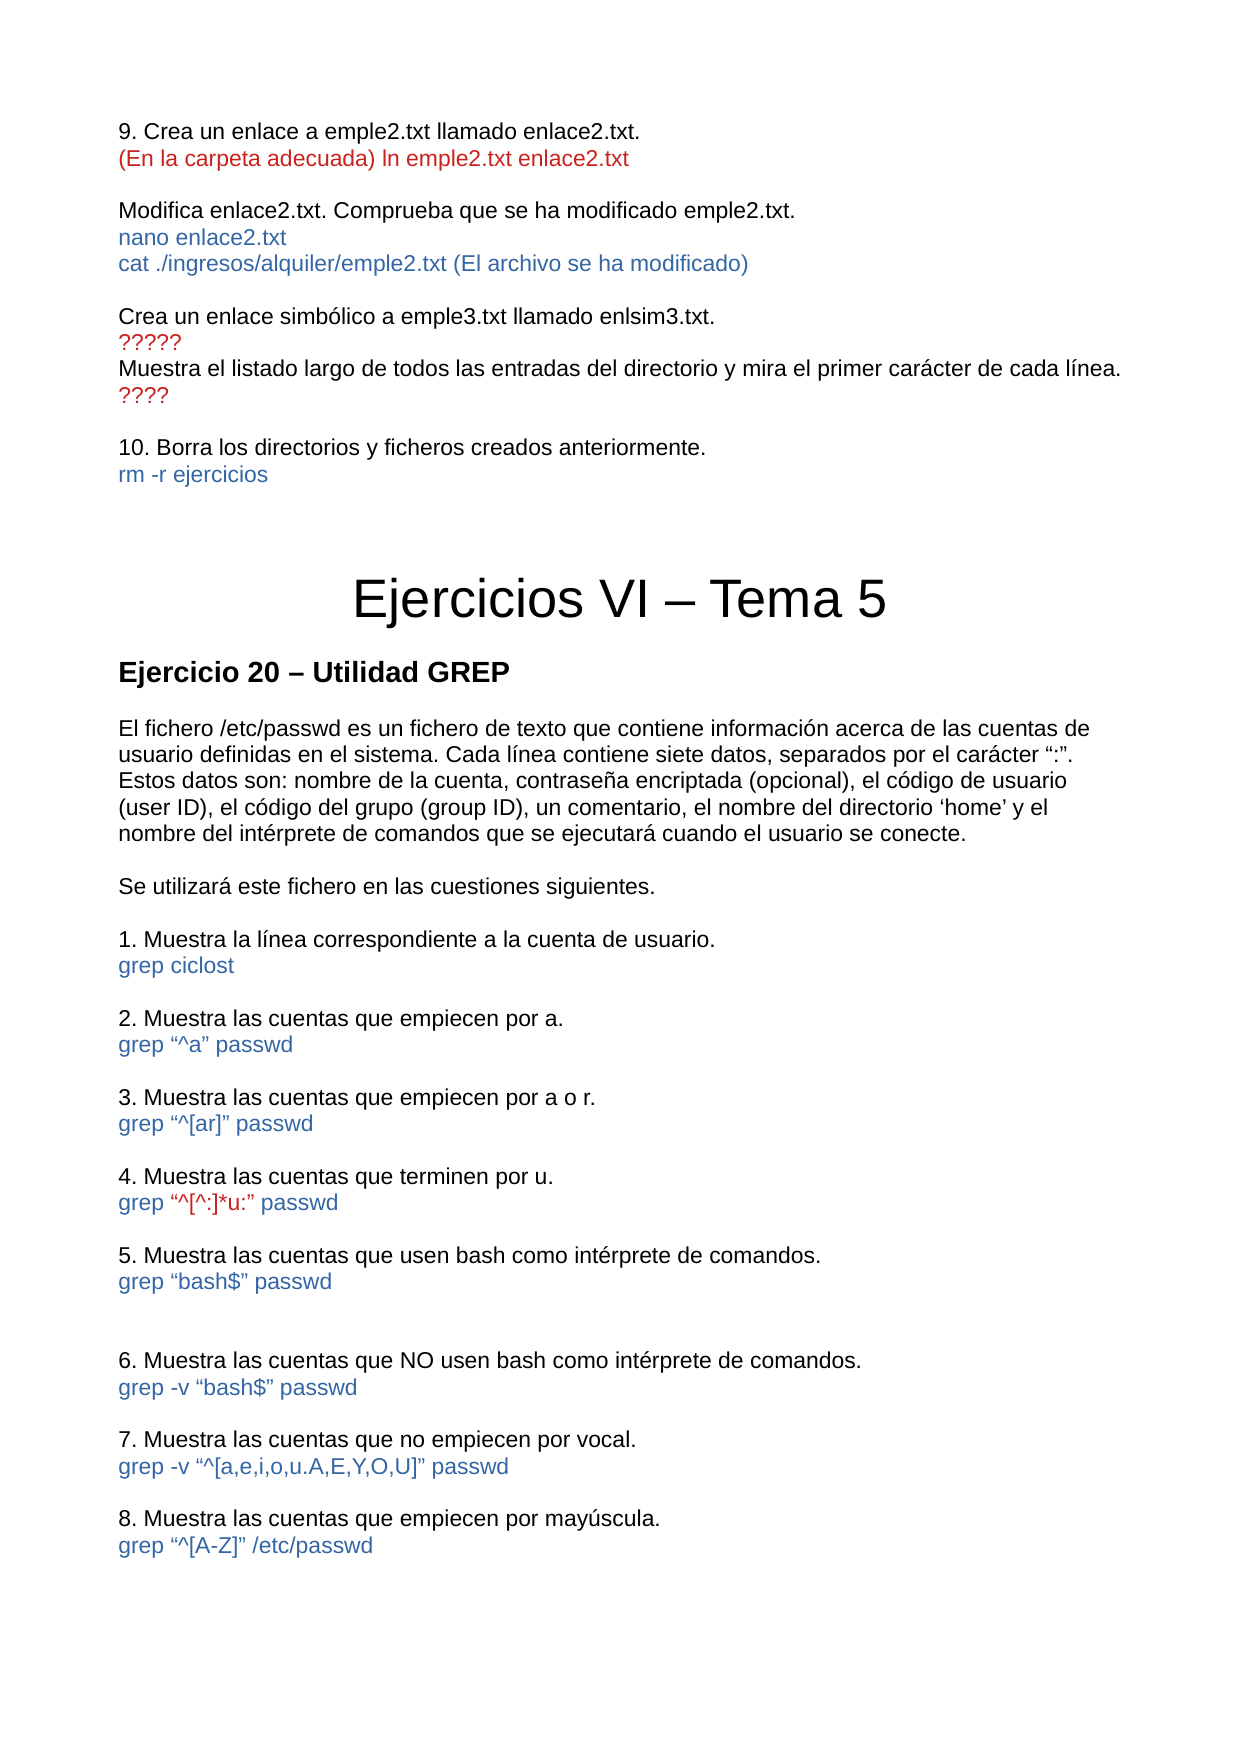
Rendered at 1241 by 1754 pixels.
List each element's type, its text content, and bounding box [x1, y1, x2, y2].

text grep “^[A-Z]” /etc/passwd [118, 1532, 1122, 1558]
text Crea un enlace simbólico a emple3.txt llamado enlsim3.txt. [118, 303, 1122, 329]
text grep -v “bash$” passwd [118, 1373, 1122, 1400]
text grep “^[^:]*u:” passwd [118, 1189, 1122, 1215]
text grep “^a” passwd [118, 1031, 1122, 1057]
text 9. Crea un enlace a emple2.txt llamado enlace2.txt. [118, 118, 1122, 144]
text cat ./ingresos/alquiler/emple2.txt (El archivo se ha modificado) [118, 250, 1122, 276]
text 1. Muestra la línea correspondiente a la cuenta de usuario. [118, 926, 1122, 952]
text 4. Muestra las cuentas que terminen por u. [118, 1163, 1122, 1189]
text nano enlace2.txt [118, 223, 1122, 250]
text El fichero /etc/passwd es un fichero de texto que contiene información acerca de las cuentas de usuario definidas en el sistema. Cada línea contiene siete datos, separados por el carácter “:”. Estos datos son: nombre de la cuenta, contraseña encriptada (opcional), el código de usuario (user ID), el código del grupo (group ID), un comentario, el nombre del directorio ‘home’ y el nombre del intérprete de comandos que se ejecutará cuando el usuario se conecte. [118, 715, 1122, 846]
text Ejercicio 20 – Utilidad GREP [118, 655, 1122, 688]
text grep “^[ar]” passwd [118, 1110, 1122, 1136]
text grep ciclost [118, 952, 1122, 978]
text rm -r ejercicios [118, 461, 1122, 487]
text Ejercicios VI – Tema 5 [118, 566, 1122, 628]
text Modifica enlace2.txt. Comprueba que se ha modificado emple2.txt. [118, 197, 1122, 223]
text 10. Borra los directorios y ficheros creados anteriormente. [118, 434, 1122, 461]
text grep -v “^[a,e,i,o,u.A,E,Y,O,U]” passwd [118, 1453, 1122, 1479]
text 6. Muestra las cuentas que NO usen bash como intérprete de comandos. [118, 1347, 1122, 1373]
text 5. Muestra las cuentas que usen bash como intérprete de comandos. [118, 1242, 1122, 1268]
text Muestra el listado largo de todos las entradas del directorio y mira el primer carácter de cada línea. [118, 355, 1122, 382]
text ???? [118, 382, 1122, 408]
text 7. Muestra las cuentas que no empiecen por vocal. [118, 1426, 1122, 1453]
text (En la carpeta adecuada) ln emple2.txt enlace2.txt [118, 144, 1122, 171]
text 2. Muestra las cuentas que empiecen por a. [118, 1004, 1122, 1031]
text ????? [118, 329, 1122, 355]
text Se utilizará este fichero en las cuestiones siguientes. [118, 873, 1122, 899]
text grep “bash$” passwd [118, 1268, 1122, 1294]
text 8. Muestra las cuentas que empiecen por mayúscula. [118, 1505, 1122, 1532]
text 3. Muestra las cuentas que empiecen por a o r. [118, 1084, 1122, 1110]
